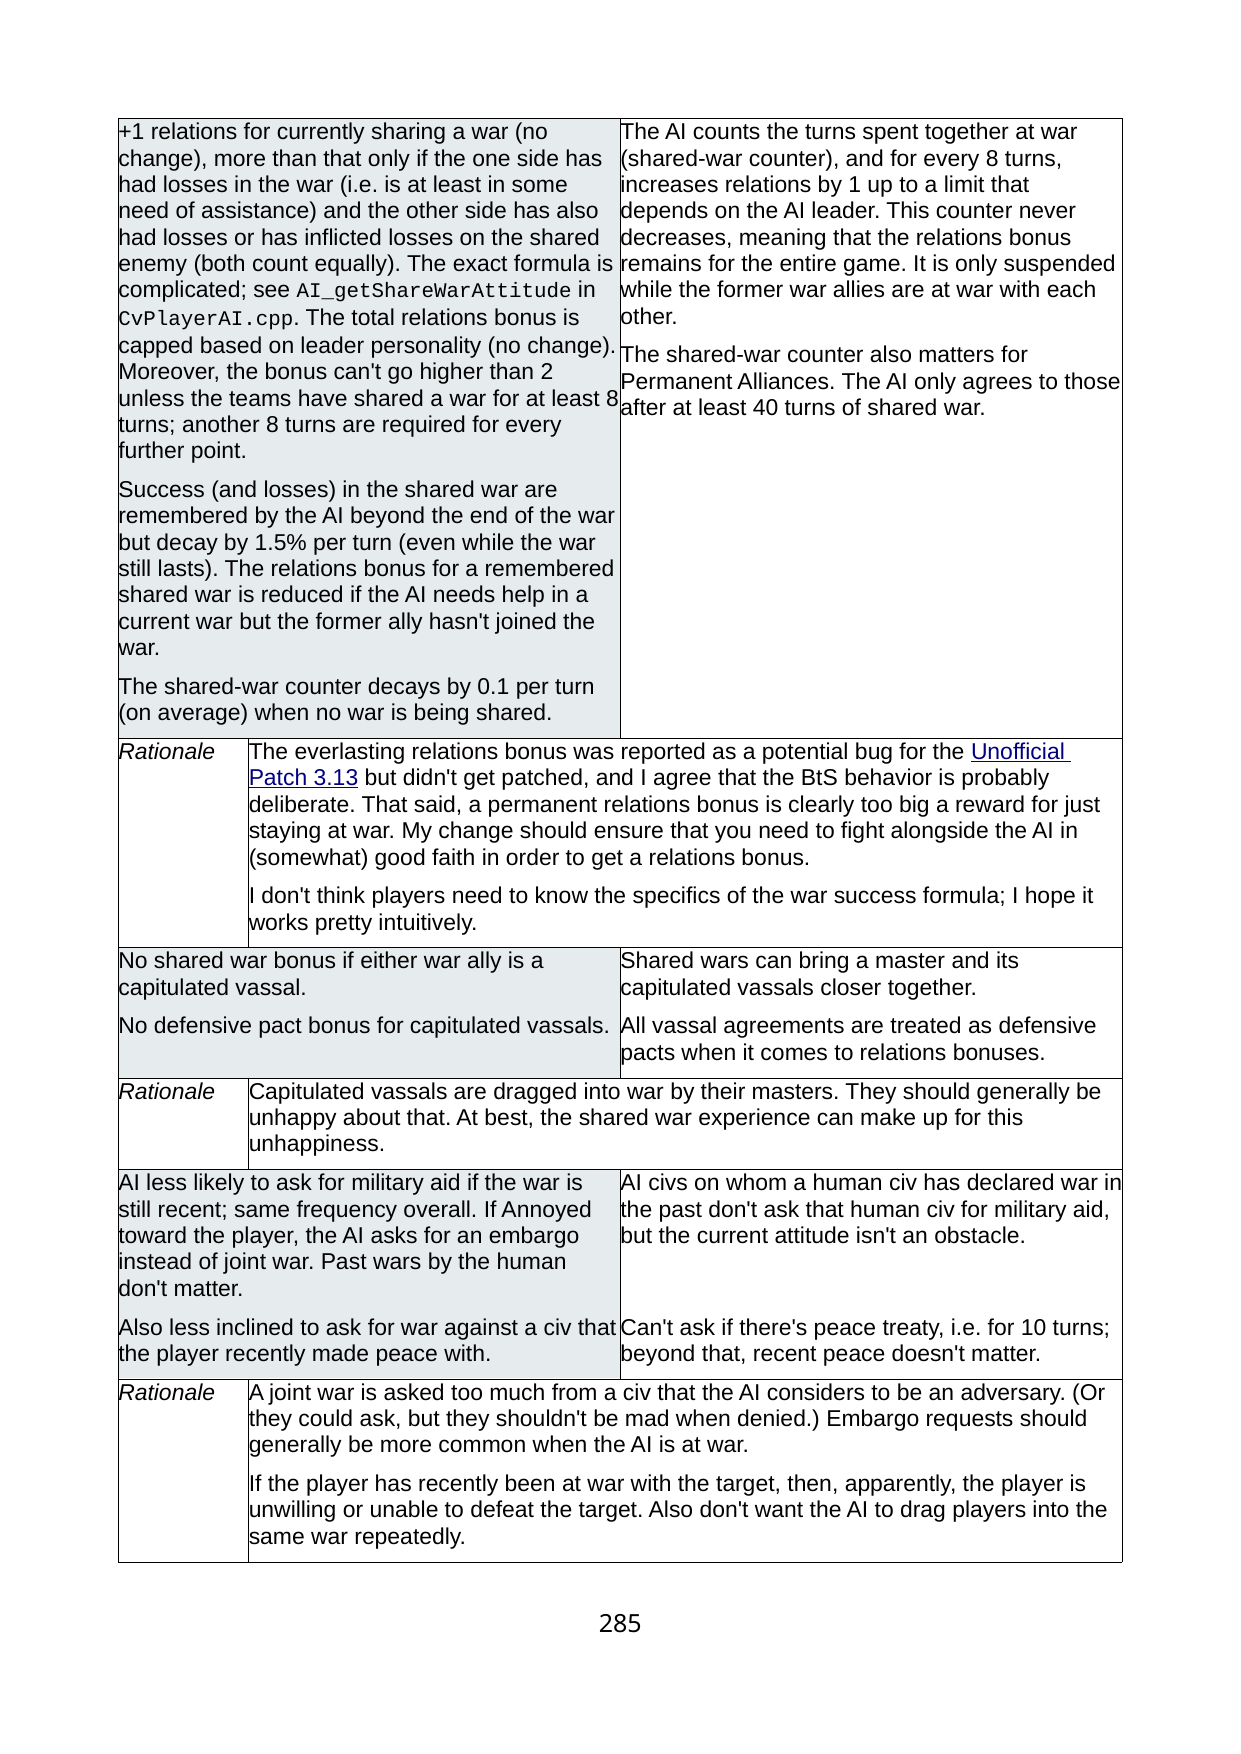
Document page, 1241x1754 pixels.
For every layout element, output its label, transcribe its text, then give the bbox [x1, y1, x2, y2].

table_cell Rationale [119, 1079, 248, 1169]
table_cell Rationale [119, 1380, 248, 1562]
table_cell The everlasting relations bonus was reported as a potential bug for the Unofficial Patch 3.13 but didn't get patched, and I agree that the BtS behavior is probably deliberate. That said, a permanent relations bonus is clearly too big a reward for just staying at war. My change should ensure that you need to fight alongside the AI in (somewhat) good faith in order to get a relations bonus. I don't think players need to know the specifics of the war success formula; I hope it works pretty intuitively. [249, 739, 1122, 947]
table_cell Capitulated vassals are dragged into war by their masters. They should generally be unhappy about that. At best, the shared war experience can make up for this unhappiness. [249, 1079, 1122, 1169]
table_cell The AI counts the turns spent together at war (shared-war counter), and for every 8 turns, increases relations by 1 up to a limit that depends on the AI leader. This counter never decreases, meaning that the relations bonus remains for the entire game. It is only suspended while the former war allies are at war with each other. The shared-war counter also matters for Permanent Alliances. The AI only agrees to those after at least 40 turns of shared war. [621, 119, 1122, 738]
table_cell +1 relations for currently sharing a war (no change), more than that only if the one side has had losses in the war (i.e. is at least in some need of assistance) and the other side has also had losses or has inflicted losses on the shared enemy (both count equally). The exact formula is complicated; see AI_getShareWarAttitude in CvPlayerAI.cpp. The total relations bonus is capped based on leader personality (no change). Moreover, the bonus can't go higher than 2 unless the teams have shared a war for at least 8 turns; another 8 turns are required for every further point. Success (and losses) in the shared war are remembered by the AI beyond the end of the war but decay by 1.5% per turn (even while the war still lasts). The relations bonus for a remembered shared war is reduced if the AI needs help in a current war but the former ally hasn't joined the war. The shared-war counter decays by 0.1 per turn (on average) when no war is being shared. [119, 119, 620, 738]
table_cell Rationale [119, 739, 248, 947]
table_cell AI less likely to ask for military aid if the war is still recent; same frequency overall. If Annoyed toward the player, the AI asks for an embargo instead of joint war. Past wars by the human don't matter. Also less inclined to ask for war against a civ that the player recently made peace with. [119, 1170, 620, 1378]
table_cell Shared wars can bring a master and its capitulated vassals closer together. All vassal agreements are treated as defensive pacts when it comes to relations bonuses. [621, 948, 1122, 1078]
table_cell No shared war bonus if either war ally is a capitulated vassal. No defensive pact bonus for capitulated vassals. [119, 948, 620, 1078]
table_cell A joint war is asked too much from a civ that the AI considers to be an adversary. (Or they could ask, but they shouldn't be mad when denied.) Embargo requests should generally be more common when the AI is at war. If the player has recently been at war with the target, then, apparently, the player is unwilling or unable to defeat the target. Also don't want the AI to drag players into the same war repeatedly. [249, 1380, 1122, 1562]
table_cell AI civs on whom a human civ has declared war in the past don't ask that human civ for military aid, but the current attitude isn't an obstacle. Can't ask if there's peace treaty, i.e. for 10 turns; beyond that, recent peace doesn't matter. [621, 1170, 1122, 1378]
